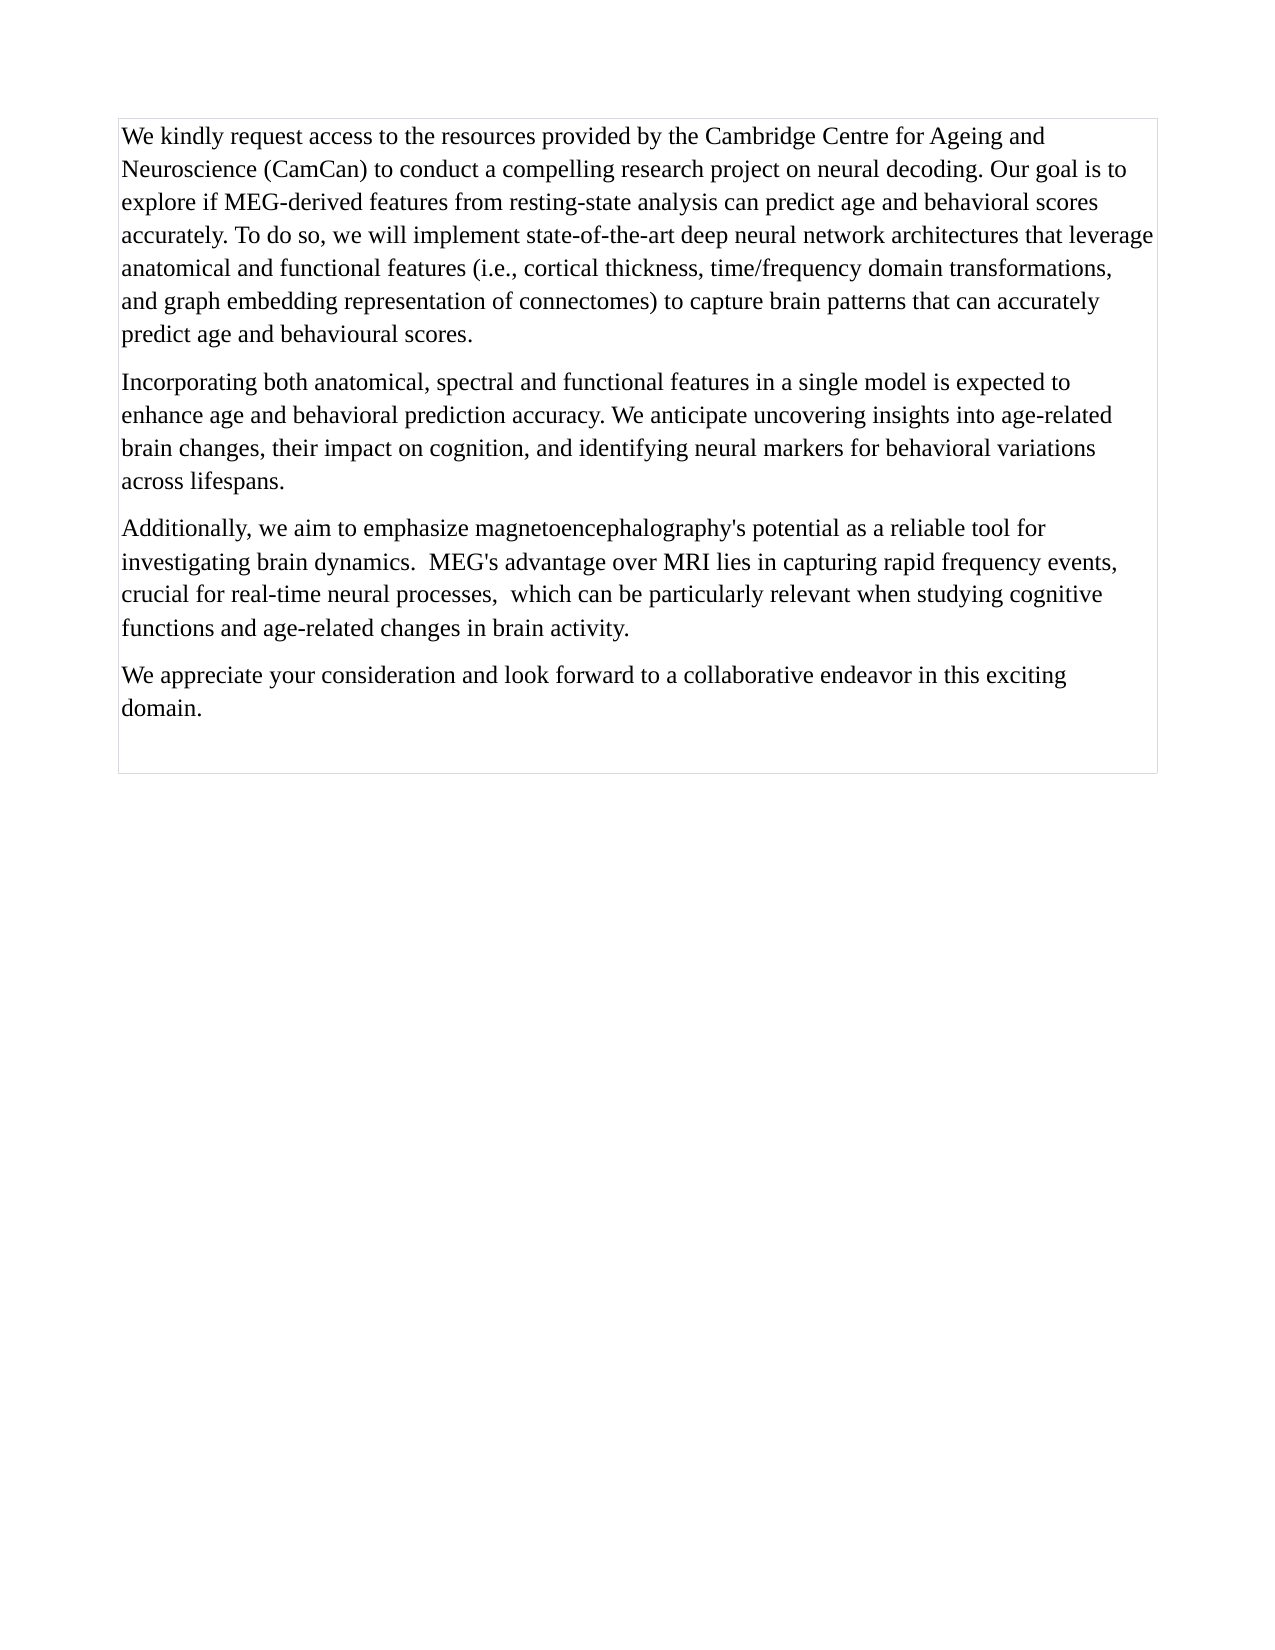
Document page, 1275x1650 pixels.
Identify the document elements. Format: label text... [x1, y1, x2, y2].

text We appreciate your consideration and look forward to a collaborative endeavor in this exciting domain. [119, 657, 1157, 722]
text Additionally, we aim to emphasize magnetoencephalography's potential as a reliable tool for investigating brain dynamics. MEG's advantage over MRI lies in capturing rapid frequency events, crucial for real-time neural processes, which can be particularly relevant when studying cognitive functions and age-related changes in brain activity. [119, 511, 1157, 641]
text We kindly request access to the resources provided by the Cambridge Centre for Ageing and Neuroscience (CamCan) to conduct a compelling research project on neural decoding. Our goal is to explore if MEG-derived features from resting-state analysis can predict age and behavioral scores accurately. To do so, we will implement state-of-the-art deep neural network architectures that leverage anatomical and functional features (i.e., cortical thickness, time/frequency domain transformations, and graph embedding representation of connectomes) to capture brain patterns that can accurately predict age and behavioural scores. [119, 119, 1157, 348]
text Incorporating both anatomical, spectral and functional features in a single model is expected to enhance age and behavioral prediction accuracy. We anticipate uncovering insights into age-related brain changes, their impact on cognition, and identifying neural markers for behavioral variations across lifespans. [119, 364, 1157, 495]
